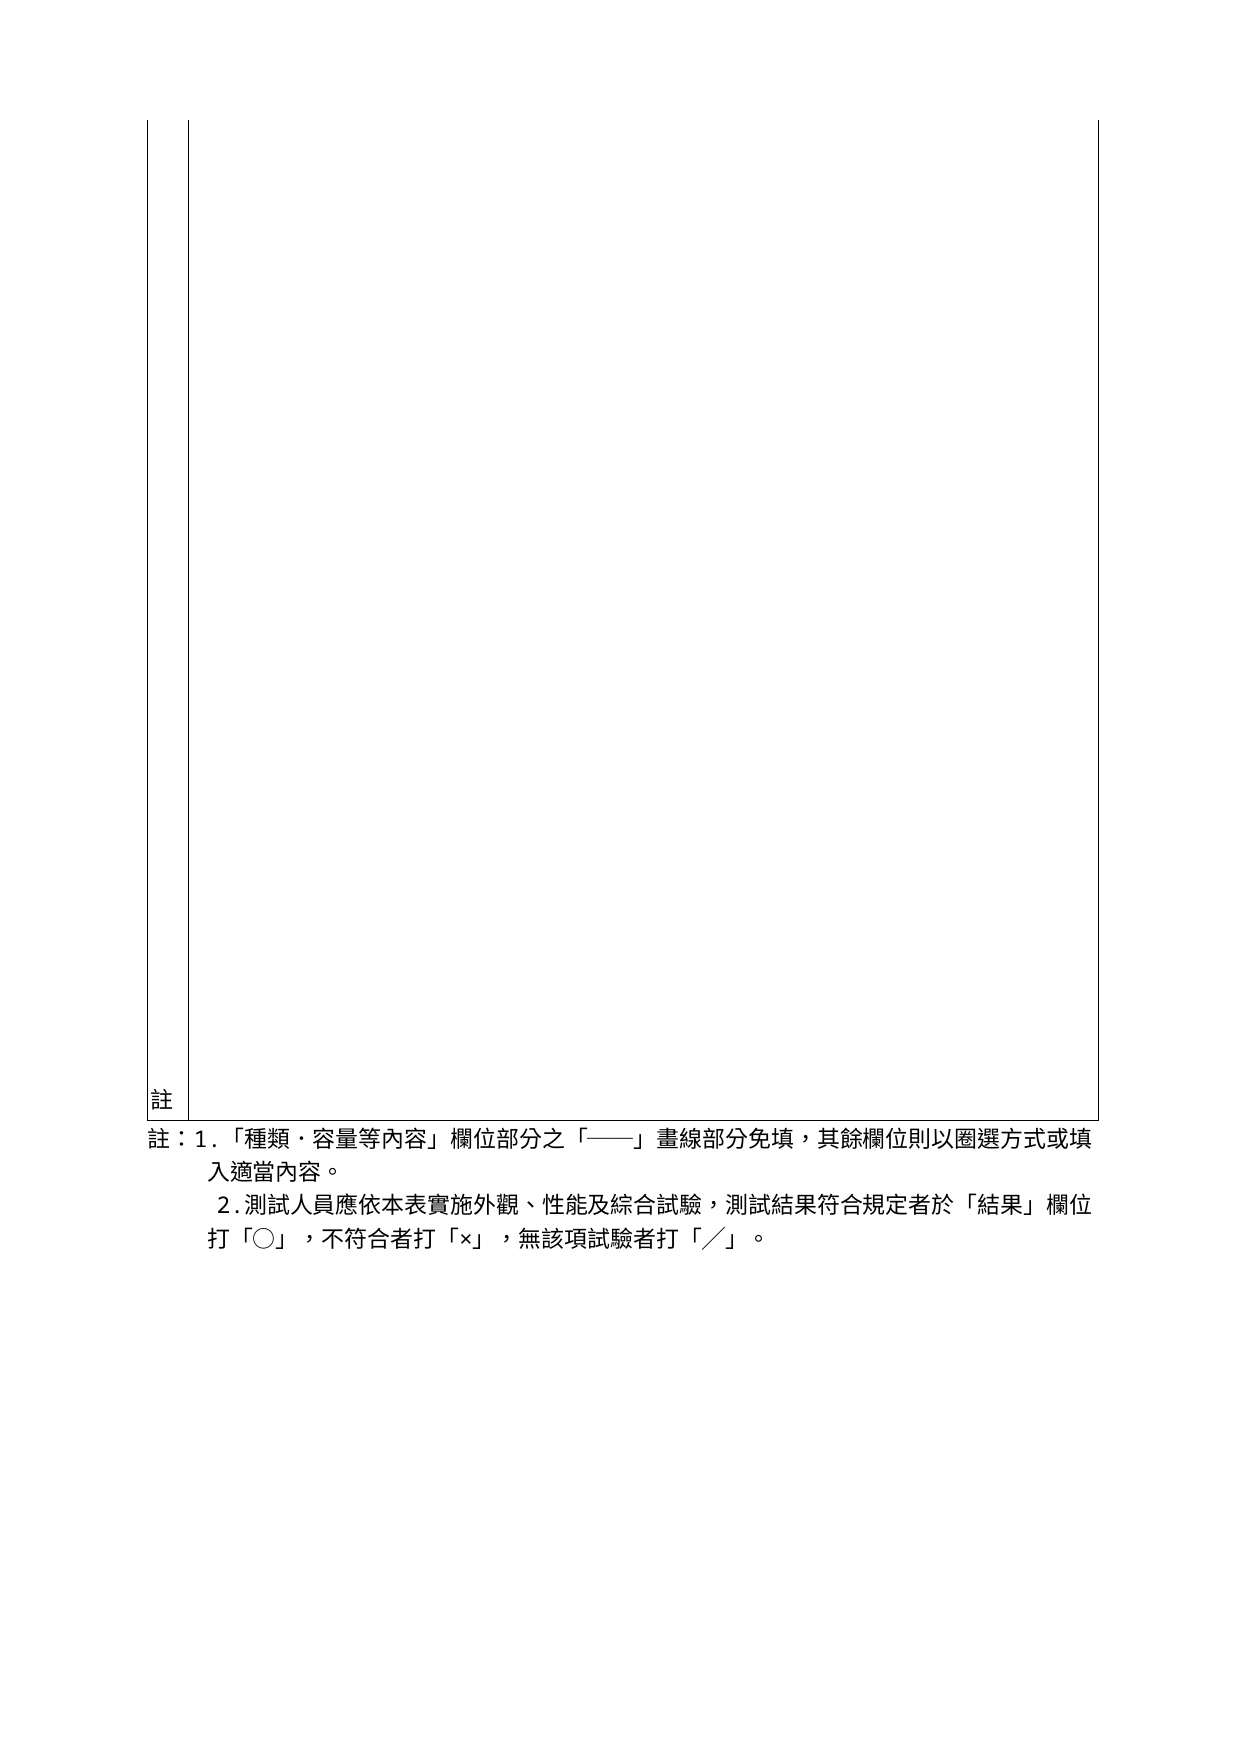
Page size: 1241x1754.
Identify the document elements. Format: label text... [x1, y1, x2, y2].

table_cell [189, 1057, 263, 1120]
table_cell 註 [148, 1057, 188, 1120]
table_cell [148, 120, 188, 1057]
table_cell [655, 120, 1026, 1057]
table_cell [655, 1057, 1026, 1120]
text 註：1.「種類．容量等內容」欄位部分之「──」畫線部分免填，其餘欄位則以圈選方式或填入適當內容。 [148, 1121, 1092, 1187]
text 2.測試人員應依本表實施外觀、性能及綜合試驗，測試結果符合規定者於「結果」欄位打「○」，不符合者打「×」，無該項試驗者打「╱」。 [148, 1187, 1092, 1254]
table_cell [263, 120, 438, 1057]
table_cell [438, 120, 655, 1057]
table_cell [263, 1057, 438, 1120]
table_cell [1026, 120, 1098, 1057]
table_cell [438, 1057, 655, 1120]
table_cell [1026, 1057, 1098, 1120]
table_cell [189, 120, 263, 1057]
